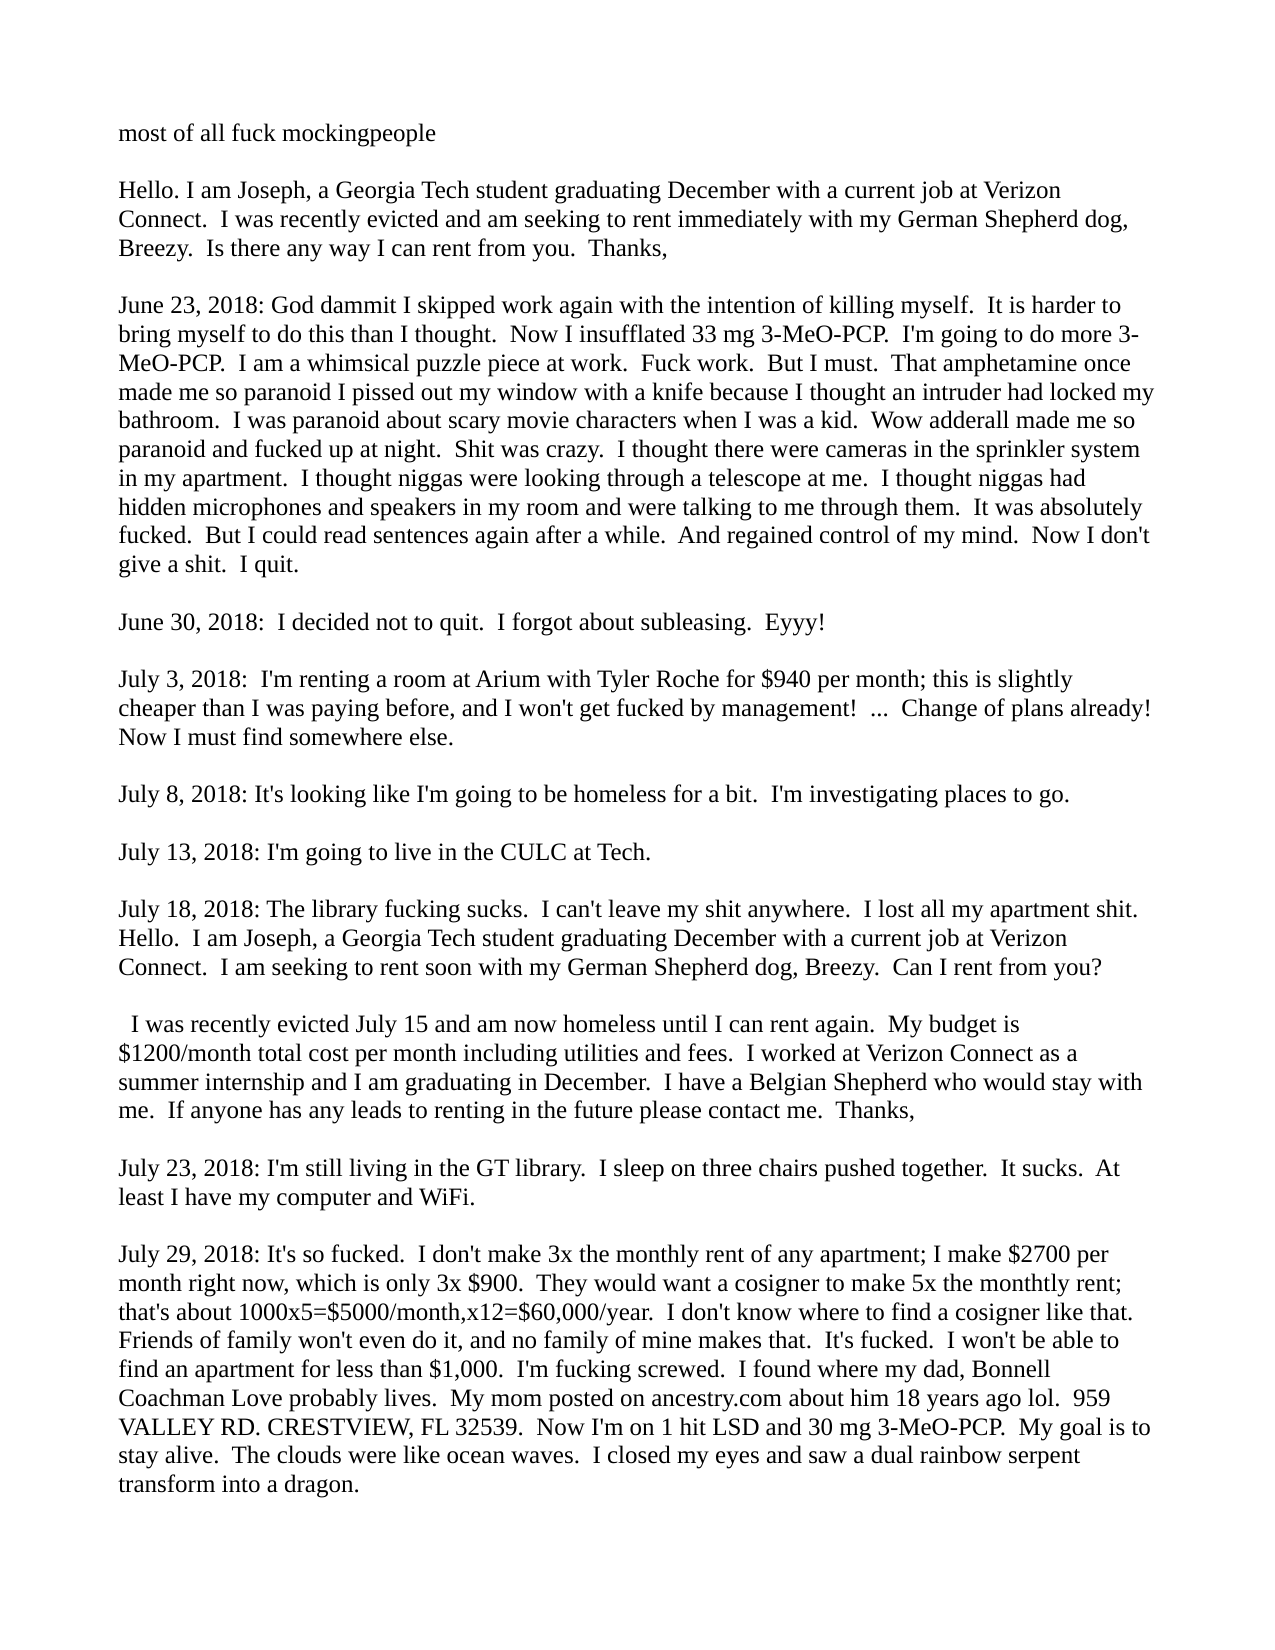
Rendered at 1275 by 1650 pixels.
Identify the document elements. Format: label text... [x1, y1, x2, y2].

text June 30, 2018: I decided not to quit. I forgot about subleasing. Eyyy! [118, 607, 1157, 636]
text July 18, 2018: The library fucking sucks. I can't leave my shit anywhere. I lost all my apartment shit. [118, 894, 1157, 923]
text most of all fuck mockingpeople [118, 118, 1157, 147]
text July 23, 2018: I'm still living in the GT library. I sleep on three chairs pushed together. It sucks. At least I have my computer and WiFi. [118, 1153, 1157, 1211]
text Hello. I am Joseph, a Georgia Tech student graduating December with a current job at Verizon Connect. I was recently evicted and am seeking to rent immediately with my German Shepherd dog, Breezy. Is there any way I can rent from you. Thanks, [118, 176, 1157, 262]
text July 8, 2018: It's looking like I'm going to be homeless for a bit. I'm investigating places to go. [118, 779, 1157, 808]
text June 23, 2018: God dammit I skipped work again with the intention of killing myself. It is harder to bring myself to do this than I thought. Now I insufflated 33 mg 3-MeO-PCP. I'm going to do more 3-MeO-PCP. I am a whimsical puzzle piece at work. Fuck work. But I must. That amphetamine once made me so paranoid I pissed out my window with a knife because I thought an intruder had locked my bathroom. I was paranoid about scary movie characters when I was a kid. Wow adderall made me so paranoid and fucked up at night. Shit was crazy. I thought there were cameras in the sprinkler system in my apartment. I thought niggas were looking through a telescope at me. I thought niggas had hidden microphones and speakers in my room and were talking to me through them. It was absolutely fucked. But I could read sentences again after a while. And regained control of my mind. Now I don't give a shit. I quit. [118, 291, 1157, 578]
text Hello. I am Joseph, a Georgia Tech student graduating December with a current job at Verizon Connect. I am seeking to rent soon with my German Shepherd dog, Breezy. Can I rent from you? [118, 923, 1157, 981]
text I was recently evicted July 15 and am now homeless until I can rent again. My budget is $1200/month total cost per month including utilities and fees. I worked at Verizon Connect as a summer internship and I am graduating in December. I have a Belgian Shepherd who would stay with me. If anyone has any leads to renting in the future please contact me. Thanks, [118, 1009, 1157, 1124]
text July 29, 2018: It's so fucked. I don't make 3x the monthly rent of any apartment; I make $2700 per month right now, which is only 3x $900. They would want a cosigner to make 5x the monthtly rent; that's about 1000x5=$5000/month,x12=$60,000/year. I don't know where to find a cosigner like that. Friends of family won't even do it, and no family of mine makes that. It's fucked. I won't be able to find an apartment for less than $1,000. I'm fucking screwed. I found where my dad, Bonnell Coachman Love probably lives. My mom posted on ancestry.com about him 18 years ago lol. 959 VALLEY RD. CRESTVIEW, FL 32539. Now I'm on 1 hit LSD and 30 mg 3-MeO-PCP. My goal is to stay alive. The clouds were like ocean waves. I closed my eyes and saw a dual rainbow serpent transform into a dragon. [118, 1239, 1157, 1498]
text July 3, 2018: I'm renting a room at Arium with Tyler Roche for $940 per month; this is slightly cheaper than I was paying before, and I won't get fucked by management! ... Change of plans already! Now I must find somewhere else. [118, 664, 1157, 751]
text July 13, 2018: I'm going to live in the CULC at Tech. [118, 837, 1157, 866]
